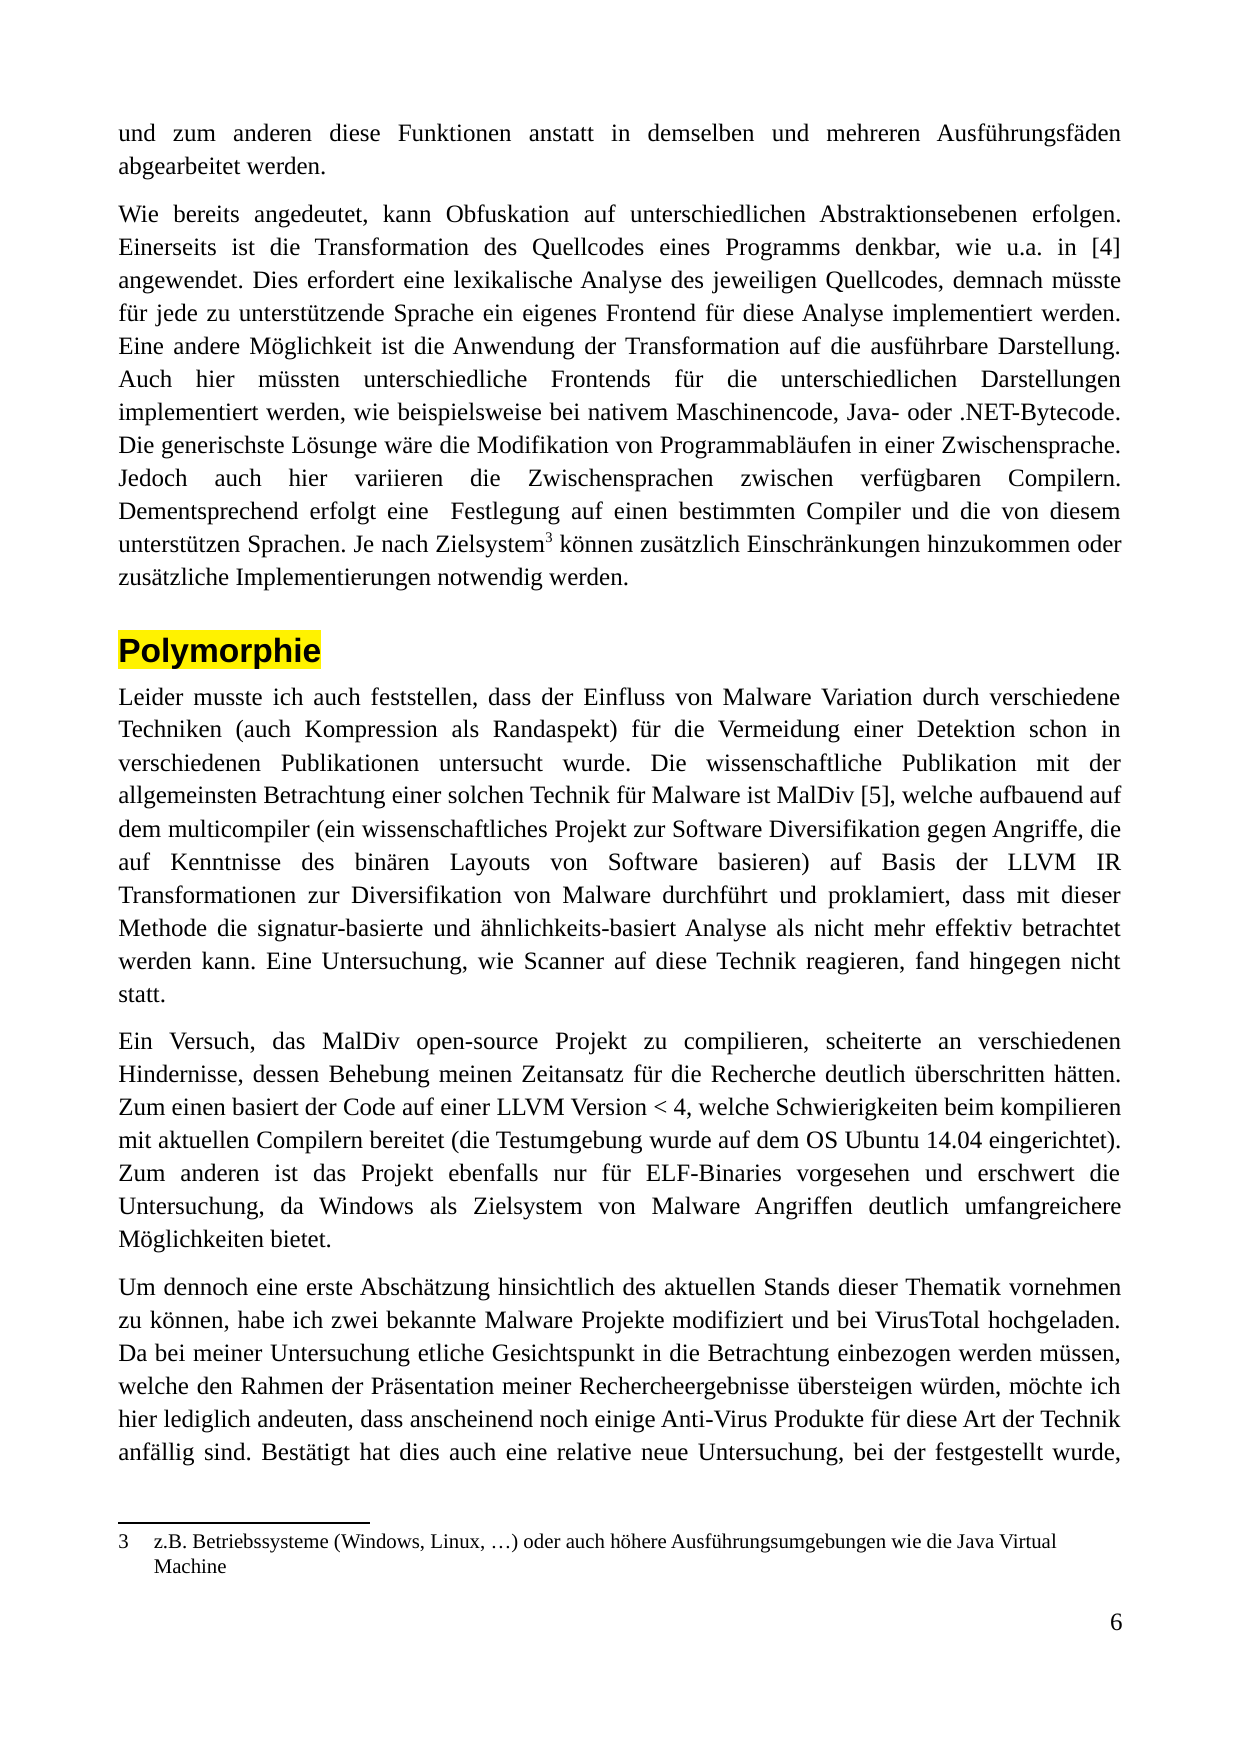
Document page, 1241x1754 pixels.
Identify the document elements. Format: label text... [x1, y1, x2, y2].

text Wie bereits angedeutet, kann Obfuskation auf unterschiedlichen Abstraktionsebenen erfolgen. Einerseits ist die Transformation des Quellcodes eines Programms denkbar, wie u.a. in [4] angewendet. Dies erfordert eine lexikalische Analyse des jeweiligen Quellcodes, demnach müsste für jede zu unterstützende Sprache ein eigenes Frontend für diese Analyse implementiert werden. Eine andere Möglichkeit ist die Anwendung der Transformation auf die ausführbare Darstellung. Auch hier müssten unterschiedliche Frontends für die unterschiedlichen Darstellungen implementiert werden, wie beispielsweise bei nativem Maschinencode, Java- oder .NET-Bytecode. Die generischste Lösunge wäre die Modifikation von Programmabläufen in einer Zwischensprache. Jedoch auch hier variieren die Zwischensprachen zwischen verfügbaren Compilern. Dementsprechend erfolgt eine Festlegung auf einen bestimmten Compiler und die von diesem unterstützen Sprachen. Je nach Zielsystem können zusätzlich Einschränkungen hinzukommen oder zusätzliche Implementierungen notwendig werden. [118, 199, 1122, 591]
text Ein Versuch, das MalDiv open-source Projekt zu compilieren, scheiterte an verschiedenen Hindernisse, dessen Behebung meinen Zeitansatz für die Recherche deutlich überschritten hätten. Zum einen basiert der Code auf einer LLVM Version < 4, welche Schwierigkeiten beim kompilieren mit aktuellen Compilern bereitet (die Testumgebung wurde auf dem OS Ubuntu 14.04 eingerichtet). Zum anderen ist das Projekt ebenfalls nur für ELF-Binaries vorgesehen und erschwert die Untersuchung, da Windows als Zielsystem von Malware Angriffen deutlich umfangreichere Möglichkeiten bietet. [118, 1026, 1122, 1253]
text Um dennoch eine erste Abschätzung hinsichtlich des aktuellen Stands dieser Thematik vornehmen zu können, habe ich zwei bekannte Malware Projekte modifiziert und bei VirusTotal hochgeladen. Da bei meiner Untersuchung etliche Gesichtspunkt in die Betrachtung einbezogen werden müssen, welche den Rahmen der Präsentation meiner Rechercheergebnisse übersteigen würden, möchte ich hier lediglich andeuten, dass anscheinend noch einige Anti-Virus Produkte für diese Art der Technik anfällig sind. Bestätigt hat dies auch eine relative neue Untersuchung, bei der festgestellt wurde, [118, 1272, 1122, 1466]
text z.B. Betriebssysteme (Windows, Linux, …) oder auch höhere Ausführungsumgebungen wie die Java Virtual Machine [118, 1529, 1122, 1578]
text und zum anderen diese Funktionen anstatt in demselben und mehreren Ausführungsfäden abgearbeitet werden. [118, 118, 1122, 180]
text Leider musste ich auch feststellen, dass der Einfluss von Malware Variation durch verschiedene Techniken (auch Kompression als Randaspekt) für die Vermeidung einer Detektion schon in verschiedenen Publikationen untersucht wurde. Die wissenschaftliche Publikation mit der allgemeinsten Betrachtung einer solchen Technik für Malware ist MalDiv [5], welche aufbauend auf dem multicompiler (ein wissenschaftliches Projekt zur Software Diversifikation gegen Angriffe, die auf Kenntnisse des binären Layouts von Software basieren) auf Basis der LLVM IR Transformationen zur Diversifikation von Malware durchführt und proklamiert, dass mit dieser Methode die signatur-basierte und ähnlichkeits-basiert Analyse als nicht mehr effektiv betrachtet werden kann. Eine Untersuchung, wie Scanner auf diese Technik reagieren, fand hingegen nicht statt. [118, 682, 1122, 1007]
subtitle Polymorphie [118, 630, 1122, 669]
